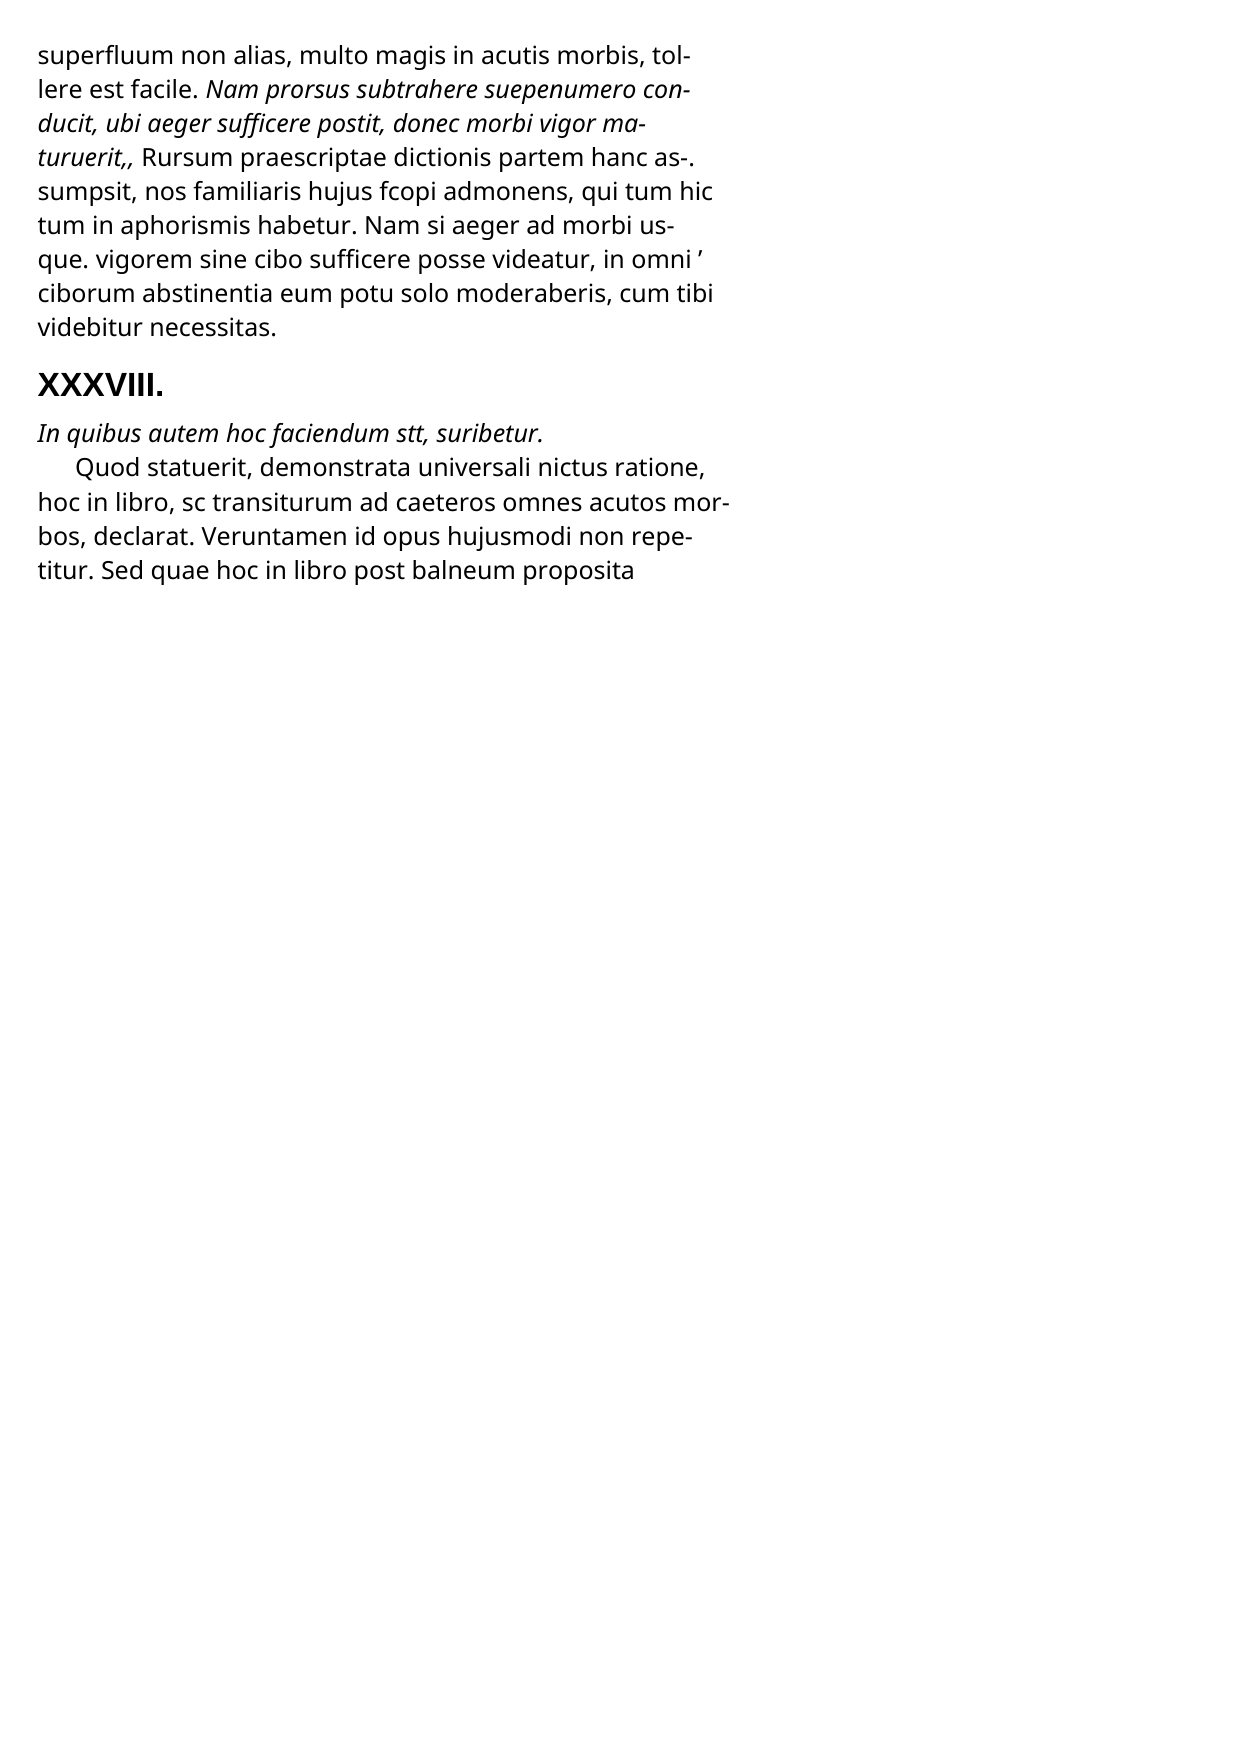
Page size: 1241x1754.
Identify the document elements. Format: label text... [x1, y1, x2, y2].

text superfluum non alias, multo magis in acutis morbis, tol- lere est facile. Nam prorsus subtrahere suepenumero con- ducit, ubi aeger sufficere postit, donec morbi vigor ma- turuerit,, Rursum praescriptae dictionis partem hanc as-. sumpsit, nos familiaris hujus fcopi admonens, qui tum hic tum in aphorismis habetur. Nam si aeger ad morbi us- que. vigorem sine cibo sufficere posse videatur, in omni ’ ciborum abstinentia eum potu solo moderaberis, cum tibi videbitur necessitas. [37, 37, 1203, 344]
text Quod statuerit, demonstrata universali nictus ratione, hoc in libro, sc transiturum ad caeteros omnes acutos mor- bos, declarat. Veruntamen id opus hujusmodi non repe- titur. Sed quae hoc in libro post balneum proposita [37, 450, 1203, 586]
subtitle XXXVIII. [37, 365, 1203, 403]
text In quibus autem hoc faciendum stt, suribetur. [37, 416, 1203, 450]
